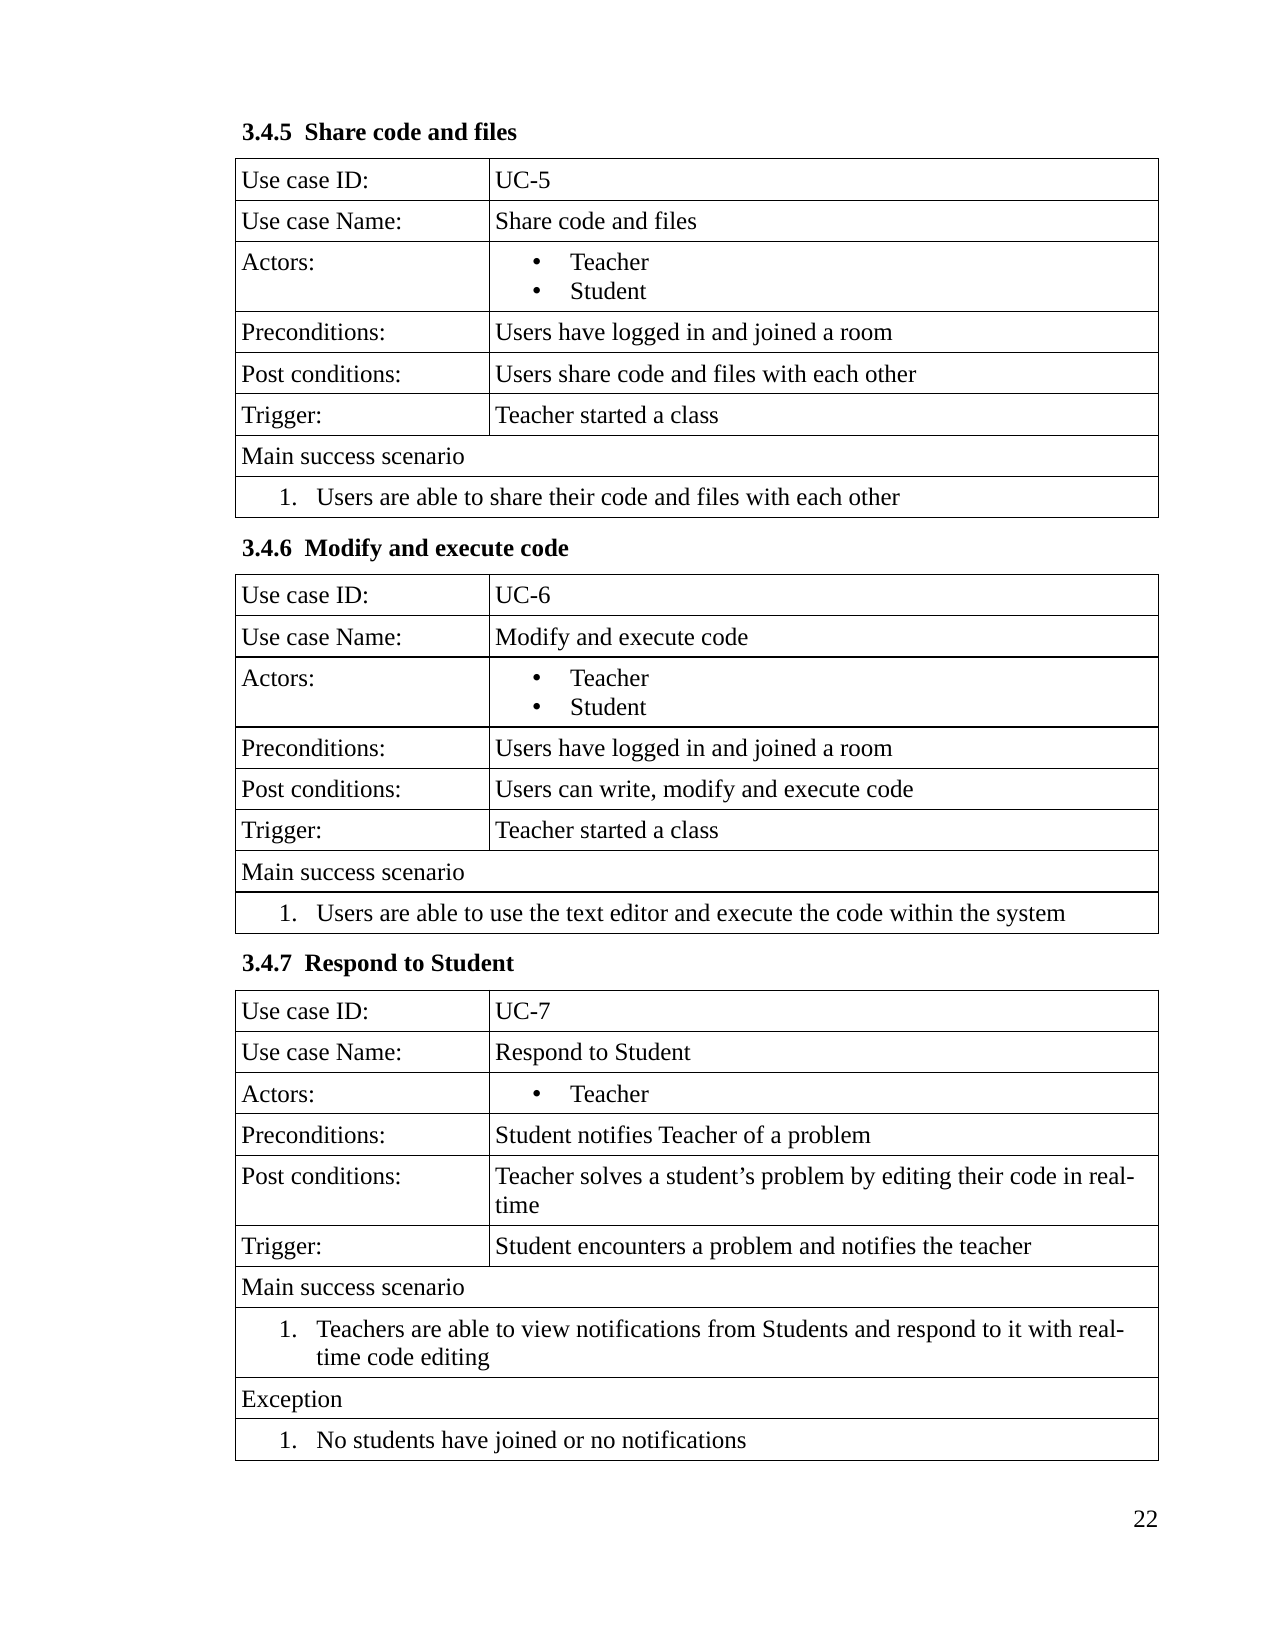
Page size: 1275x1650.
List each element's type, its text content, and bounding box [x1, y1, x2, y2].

table_cell Users are able to share their code and files with each other [236, 477, 1158, 517]
table_cell Trigger: [236, 394, 489, 434]
table_cell Actors: [236, 658, 489, 726]
table_cell Post conditions: [236, 769, 489, 809]
table_cell Preconditions: [236, 312, 489, 352]
table_cell Use case Name: [236, 616, 489, 656]
table_cell Users can write, modify and execute code [490, 769, 1158, 809]
table_header Use case ID: [236, 159, 489, 199]
table_cell Trigger: [236, 1226, 489, 1266]
table_cell Users have logged in and joined a room [490, 728, 1158, 768]
table_header Use case ID: [236, 991, 489, 1031]
table_cell Share code and files [490, 201, 1158, 241]
subtitle Respond to Student [236, 948, 1158, 977]
table_cell Main success scenario [236, 1267, 1158, 1307]
table_cell Users have logged in and joined a room [490, 312, 1158, 352]
table_cell Teachers are able to view notifications from Students and respond to it with real-time code editing [236, 1308, 1158, 1377]
table_cell Users are able to use the text editor and execute the code within the system [236, 893, 1158, 933]
subtitle Share code and files [236, 117, 1158, 146]
table_cell Teacher [490, 1073, 1158, 1113]
table_cell Exception [236, 1378, 1158, 1418]
table_header Use case ID: [236, 575, 489, 615]
table_cell Preconditions: [236, 1114, 489, 1154]
table_cell Student notifies Teacher of a problem [490, 1114, 1158, 1154]
table_cell Respond to Student [490, 1032, 1158, 1072]
table_cell Post conditions: [236, 353, 489, 393]
table_cell Post conditions: [236, 1156, 489, 1224]
table_cell Teacher solves a student’s problem by editing their code in real-time [490, 1156, 1158, 1224]
subtitle Modify and execute code [236, 533, 1158, 561]
table_cell Use case Name: [236, 201, 489, 241]
table_cell Actors: [236, 1073, 489, 1113]
table_cell Main success scenario [236, 851, 1158, 891]
table_cell Use case Name: [236, 1032, 489, 1072]
table_cell Preconditions: [236, 728, 489, 768]
table_cell Trigger: [236, 810, 489, 850]
table_cell Student encounters a problem and notifies the teacher [490, 1226, 1158, 1266]
table_cell Teacher started a class [490, 810, 1158, 850]
table_header UC-7 [490, 991, 1158, 1031]
table_cell Main success scenario [236, 436, 1158, 476]
table_cell No students have joined or no notifications [236, 1419, 1158, 1459]
table_cell Teacher started a class [490, 394, 1158, 434]
table_cell Teacher Student [490, 242, 1158, 311]
table_cell Modify and execute code [490, 616, 1158, 656]
table_cell Actors: [236, 242, 489, 311]
table_cell Users share code and files with each other [490, 353, 1158, 393]
table_cell Teacher Student [490, 658, 1158, 726]
table_header UC-6 [490, 575, 1158, 615]
table_header UC-5 [490, 159, 1158, 199]
